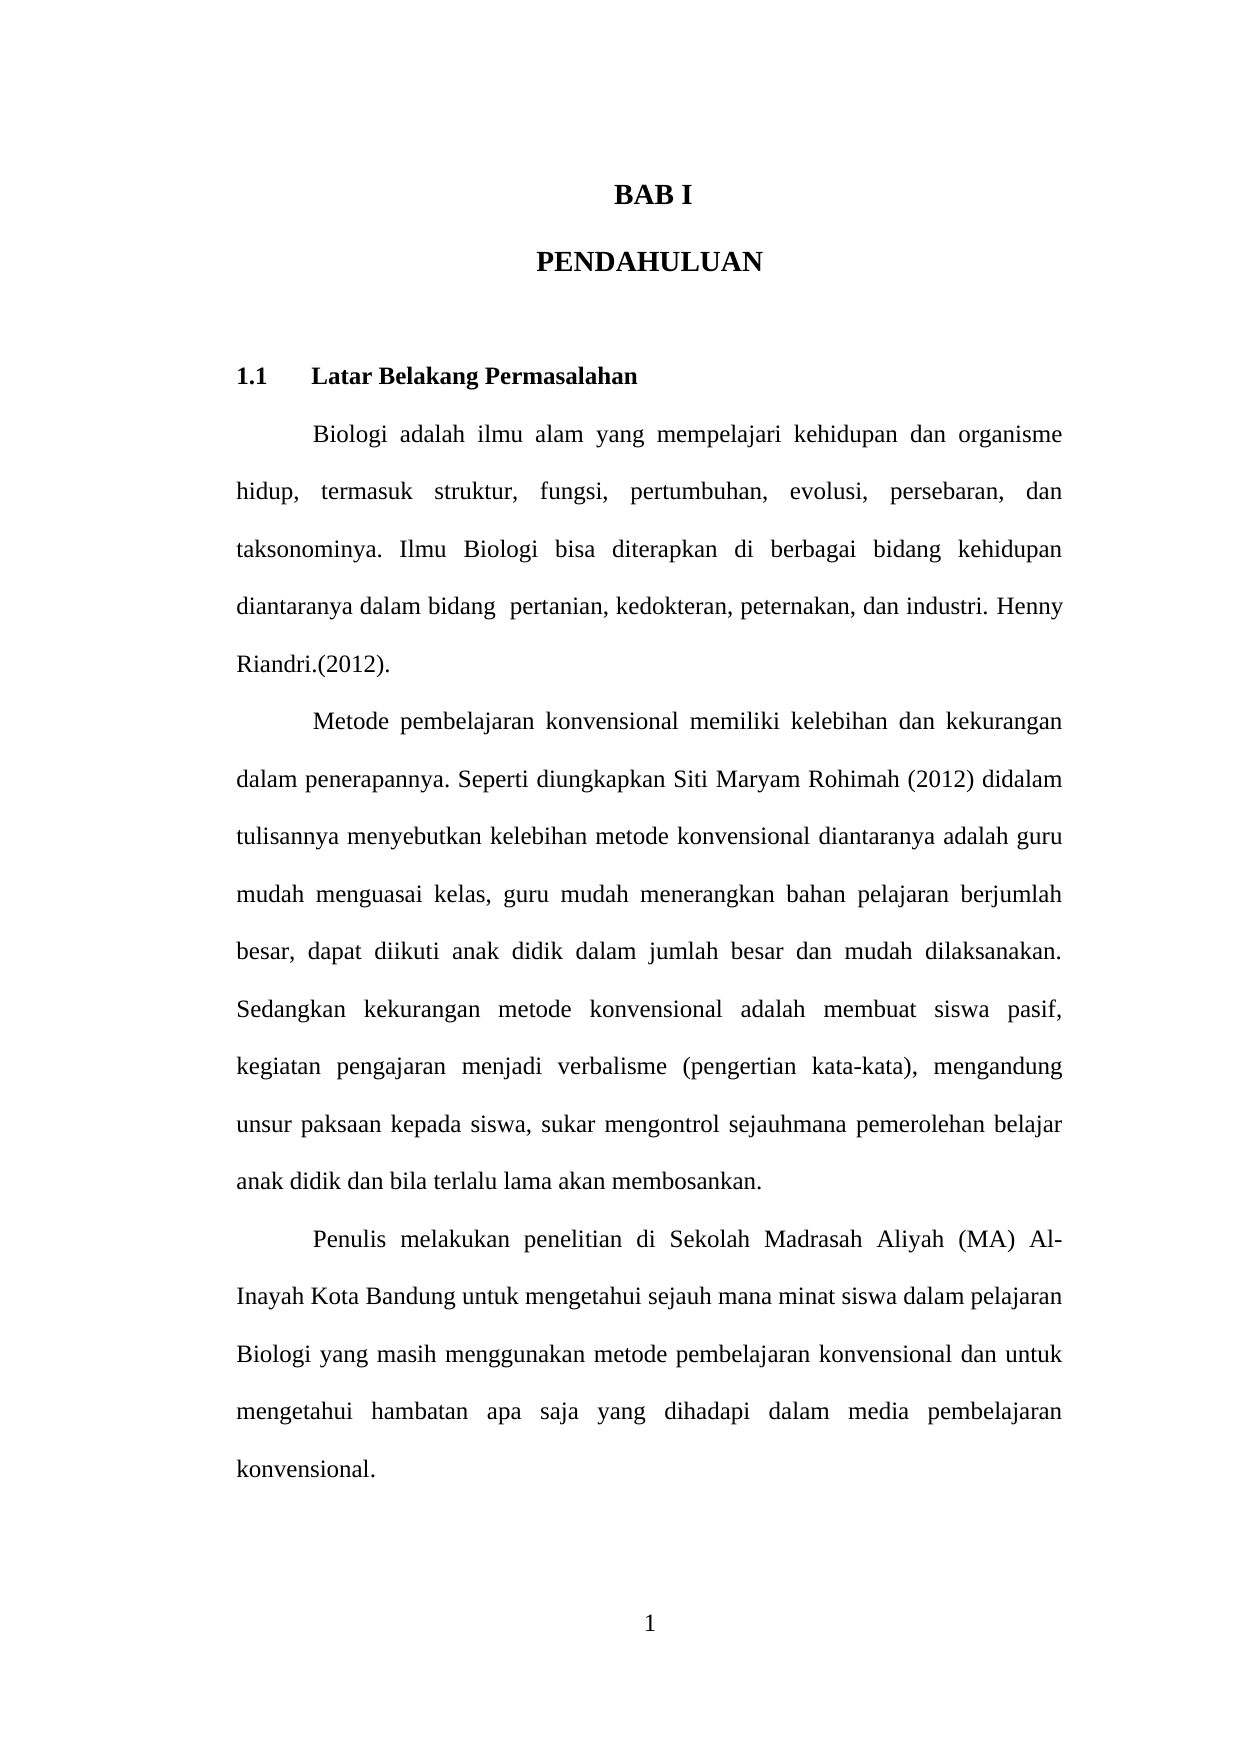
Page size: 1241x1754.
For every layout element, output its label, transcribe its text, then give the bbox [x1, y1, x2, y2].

text Biologi adalah ilmu alam yang mempelajari kehidupan dan organisme hidup, termasuk struktur, fungsi, pertumbuhan, evolusi, persebaran, dan taksonominya. Ilmu Biologi bisa diterapkan di berbagai bidang kehidupan diantaranya dalam bidang pertanian, kedokteran, peternakan, dan industri. Henny Riandri.(2012). [236, 419, 1063, 678]
subtitle Latar Belakang Permasalahan [236, 361, 1063, 390]
text Penulis melakukan penelitian di Sekolah Madrasah Aliyah (MA) Al-Inayah Kota Bandung untuk mengetahui sejauh mana minat siswa dalam pelajaran Biologi yang masih menggunakan metode pembelajaran konvensional dan untuk mengetahui hambatan apa saja yang dihadapi dalam media pembelajaran konvensional. [236, 1224, 1063, 1483]
subtitle BAB I PENDAHULUAN [236, 177, 1063, 278]
text Metode pembelajaran konvensional memiliki kelebihan dan kekurangan dalam penerapannya. Seperti diungkapkan Siti Maryam Rohimah (2012) didalam tulisannya menyebutkan kelebihan metode konvensional diantaranya adalah guru mudah menguasai kelas, guru mudah menerangkan bahan pelajaran berjumlah besar, dapat diikuti anak didik dalam jumlah besar dan mudah dilaksanakan. Sedangkan kekurangan metode konvensional adalah membuat siswa pasif, kegiatan pengajaran menjadi verbalisme (pengertian kata-kata), mengandung unsur paksaan kepada siswa, sukar mengontrol sejauhmana pemerolehan belajar anak didik dan bila terlalu lama akan membosankan. [236, 706, 1063, 1195]
